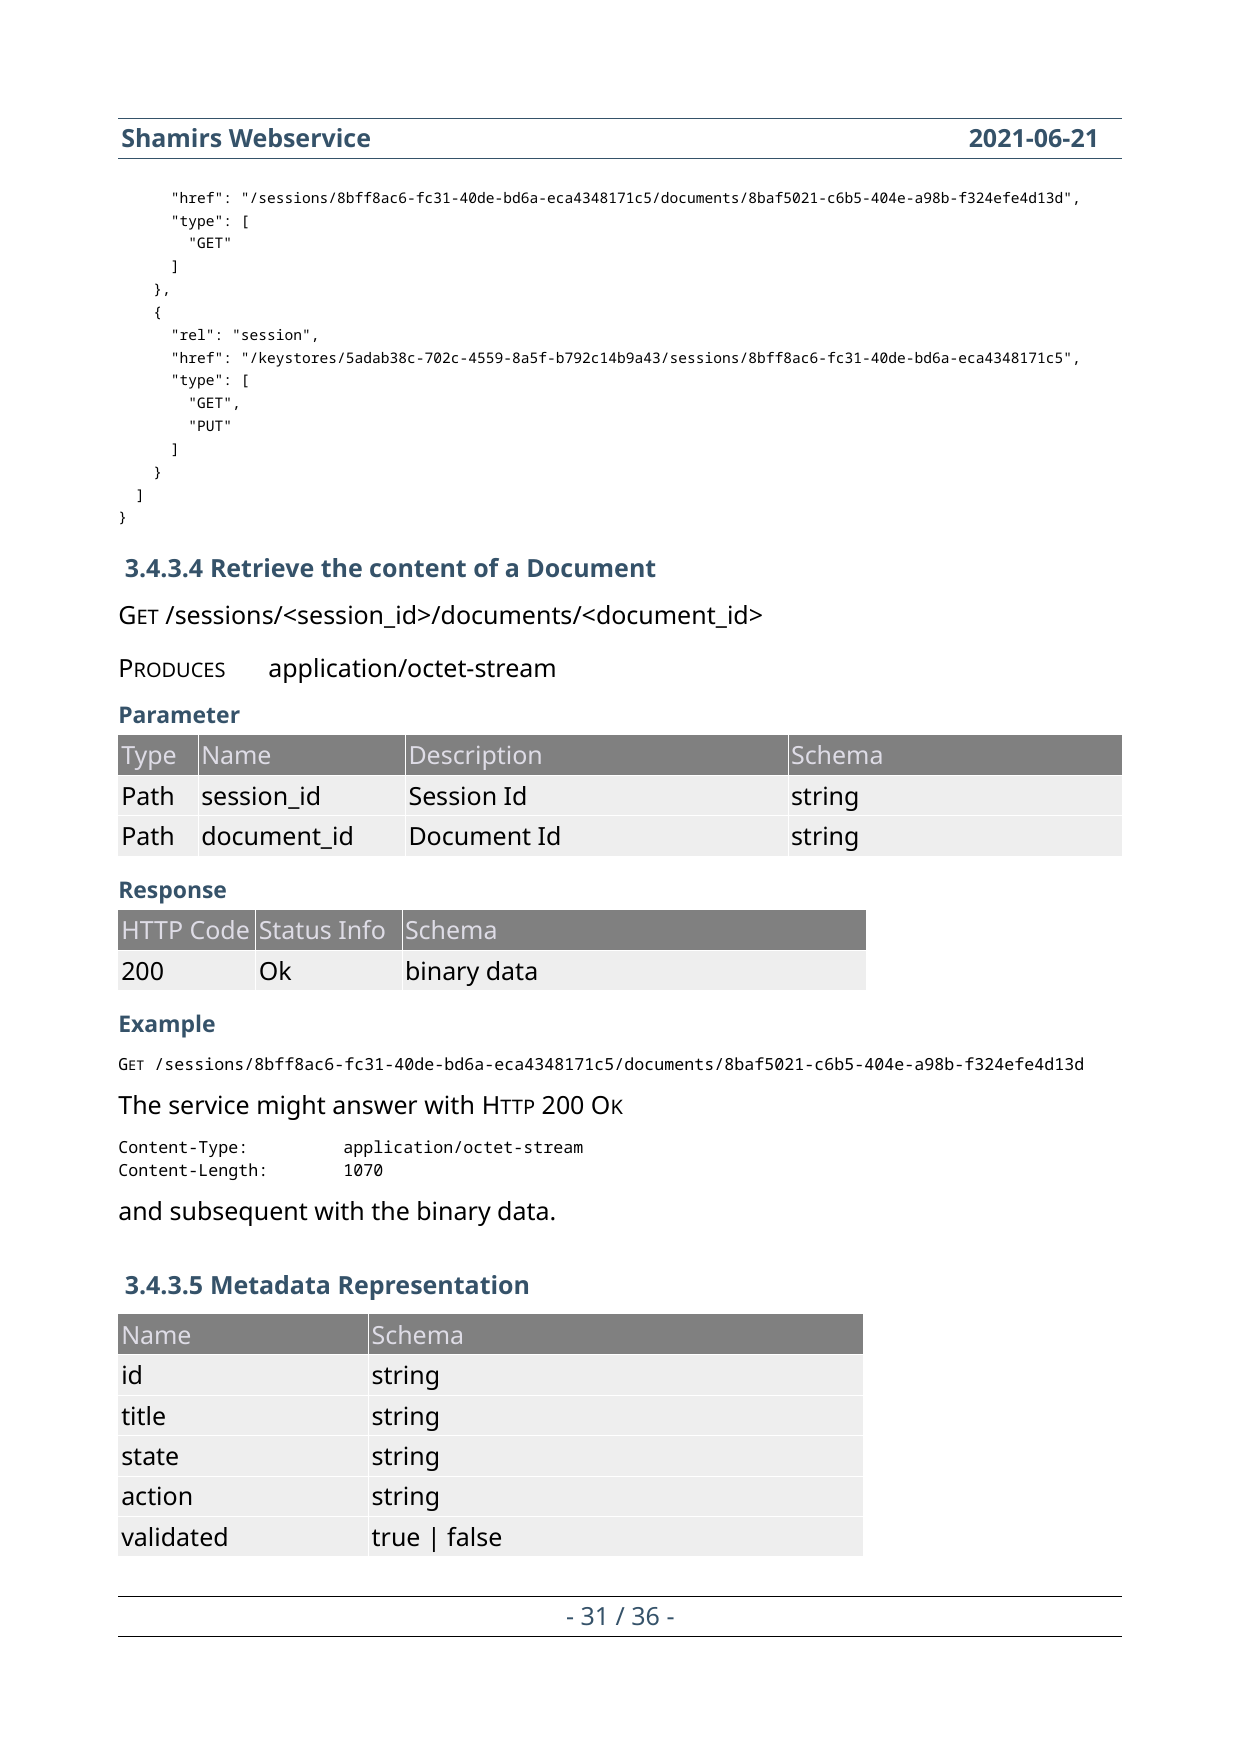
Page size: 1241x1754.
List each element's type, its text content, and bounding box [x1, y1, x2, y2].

table_cell string [369, 1396, 863, 1435]
text and subsequent with the binary data. [118, 1193, 1122, 1227]
table_cell title [118, 1396, 368, 1435]
table_header HTTP Code [118, 910, 255, 950]
table_cell Document Id [406, 816, 788, 856]
table_cell true | false [369, 1517, 863, 1556]
text "href": "/sessions/8bff8ac6-fc31-40de-bd6a-eca4348171c5/documents/8baf5021-c6b5-404e-a98b-f324efe4d13d", [118, 188, 1122, 208]
table_header Schema [789, 735, 1122, 775]
text { [118, 302, 1122, 322]
table_cell string [369, 1436, 863, 1476]
table_cell validated [118, 1517, 368, 1556]
text ] [118, 484, 1122, 504]
table_cell id [118, 1355, 368, 1395]
text ] [118, 256, 1122, 276]
text Content-Length: 1070 [118, 1158, 1122, 1181]
table_cell string [789, 816, 1122, 856]
text }, [118, 279, 1122, 299]
text } [118, 507, 1122, 527]
table_cell Path [118, 816, 198, 856]
table_header Schema [403, 910, 866, 950]
table_cell 200 [118, 951, 255, 990]
table_cell string [369, 1477, 863, 1516]
table_cell session_id [199, 776, 405, 815]
subtitle Metadata Representation [118, 1268, 1122, 1302]
table_cell document_id [199, 816, 405, 856]
text "PUT" [118, 416, 1122, 436]
table_header Description [406, 735, 788, 775]
subtitle Retrieve the content of a Document [118, 551, 1122, 585]
text Get /sessions/<session_id>/documents/<document_id> [118, 597, 1122, 631]
text Response [118, 874, 1122, 905]
text ] [118, 439, 1122, 458]
table_cell Ok [256, 951, 402, 990]
table_cell string [789, 776, 1122, 815]
table_cell string [369, 1355, 863, 1395]
table_cell action [118, 1477, 368, 1516]
text The service might answer with Http 200 Ok [118, 1088, 1122, 1122]
table_header Name [199, 735, 405, 775]
text "type": [ [118, 370, 1122, 390]
table_cell Session Id [406, 776, 788, 815]
table_cell state [118, 1436, 368, 1476]
table_cell Path [118, 776, 198, 815]
text Produces application/octet-stream [118, 651, 1122, 685]
table_header Type [118, 735, 198, 775]
text Example [118, 1008, 1122, 1039]
text "type": [ [118, 211, 1122, 230]
table_cell binary data [403, 951, 866, 990]
table_header Schema [369, 1314, 863, 1354]
text Content-Type: application/octet-stream [118, 1136, 1122, 1158]
text "rel": "session", [118, 324, 1122, 344]
text "href": "/keystores/5adab38c-702c-4559-8a5f-b792c14b9a43/sessions/8bff8ac6-fc31-40de-bd6a-eca4348171c5", [118, 347, 1122, 367]
table_header Name [118, 1314, 368, 1354]
text Parameter [118, 699, 1122, 730]
table_header Status Info [256, 910, 402, 950]
text Get /sessions/8bff8ac6-fc31-40de-bd6a-eca4348171c5/documents/8baf5021-c6b5-404e-a98b-f324efe4d13d [118, 1053, 1122, 1075]
text "GET" [118, 233, 1122, 253]
text } [118, 461, 1122, 481]
text "GET", [118, 393, 1122, 413]
